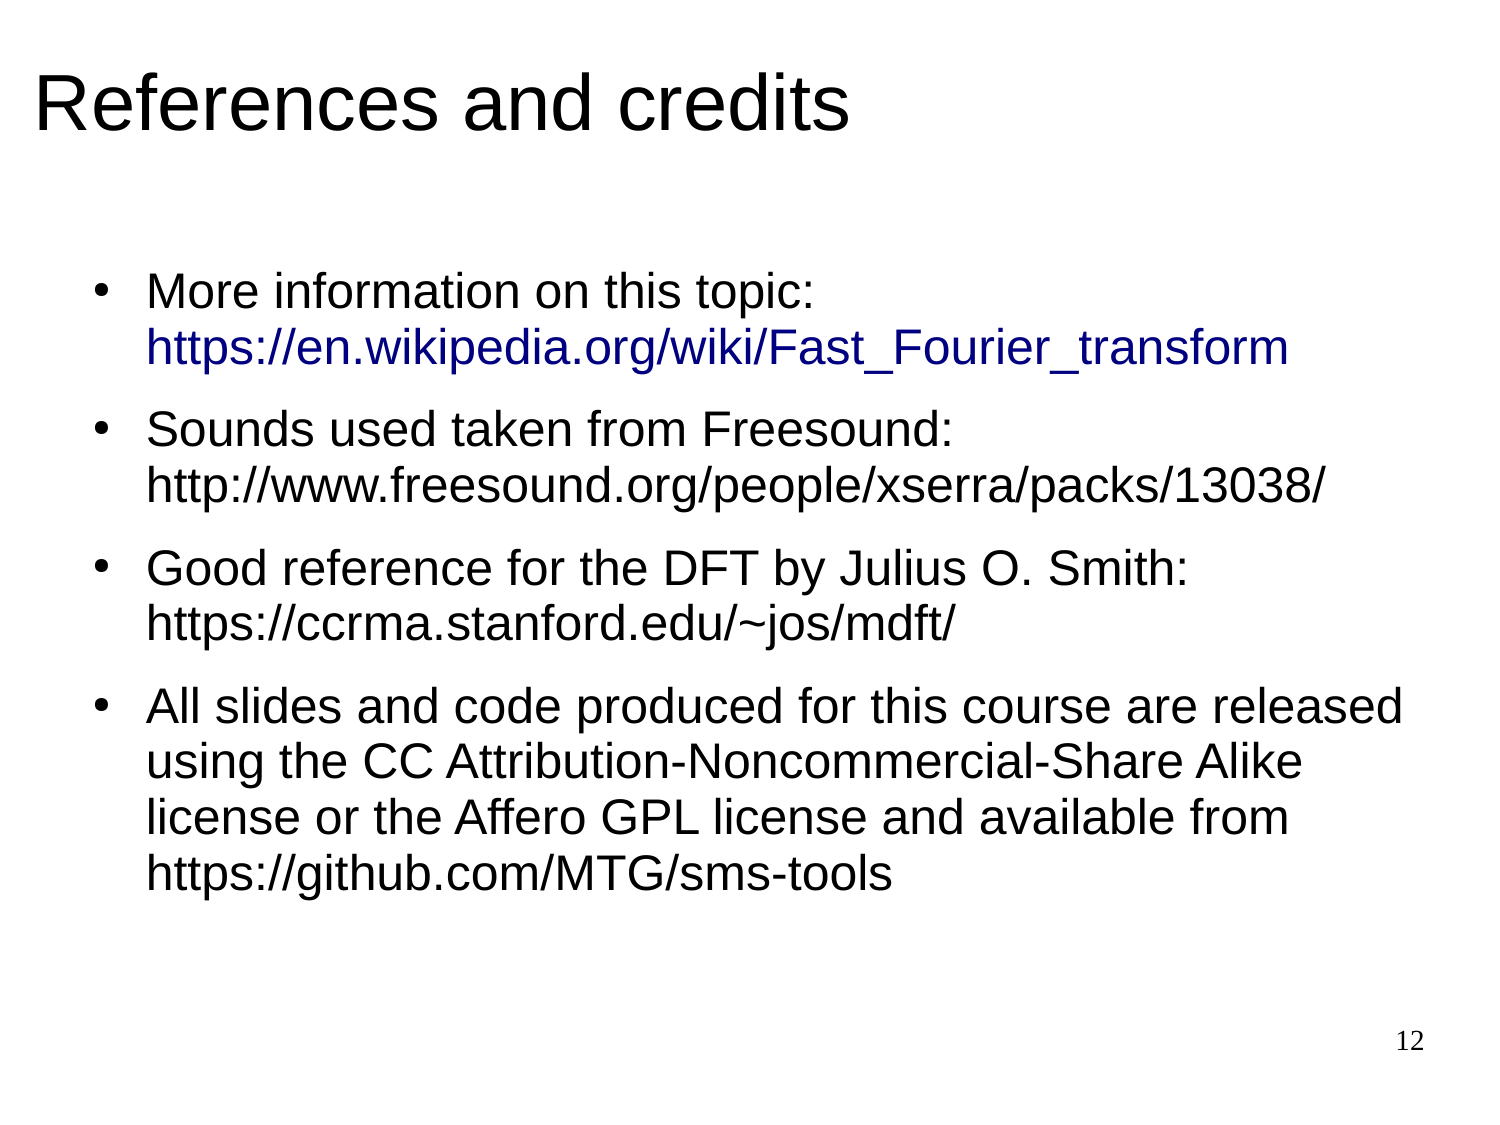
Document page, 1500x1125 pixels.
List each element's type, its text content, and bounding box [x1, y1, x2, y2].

title References and credits [33, 9, 1384, 197]
list More information on this topic:https://en.wikipedia.org/wiki/Fast_Fourier_transform Sounds used taken from Freesound: http://www.freesound.org/people/xserra/packs/13038/ Good reference for the DFT by Julius O. Smith: https://ccrma.stanford.edu/~jos/mdft/ All slides and code produced for this course are released using the CC Attribution-Noncommercial-Share Alike license or the Affero GPL license and available from https://github.com/MTG/sms-tools [75, 263, 1425, 916]
